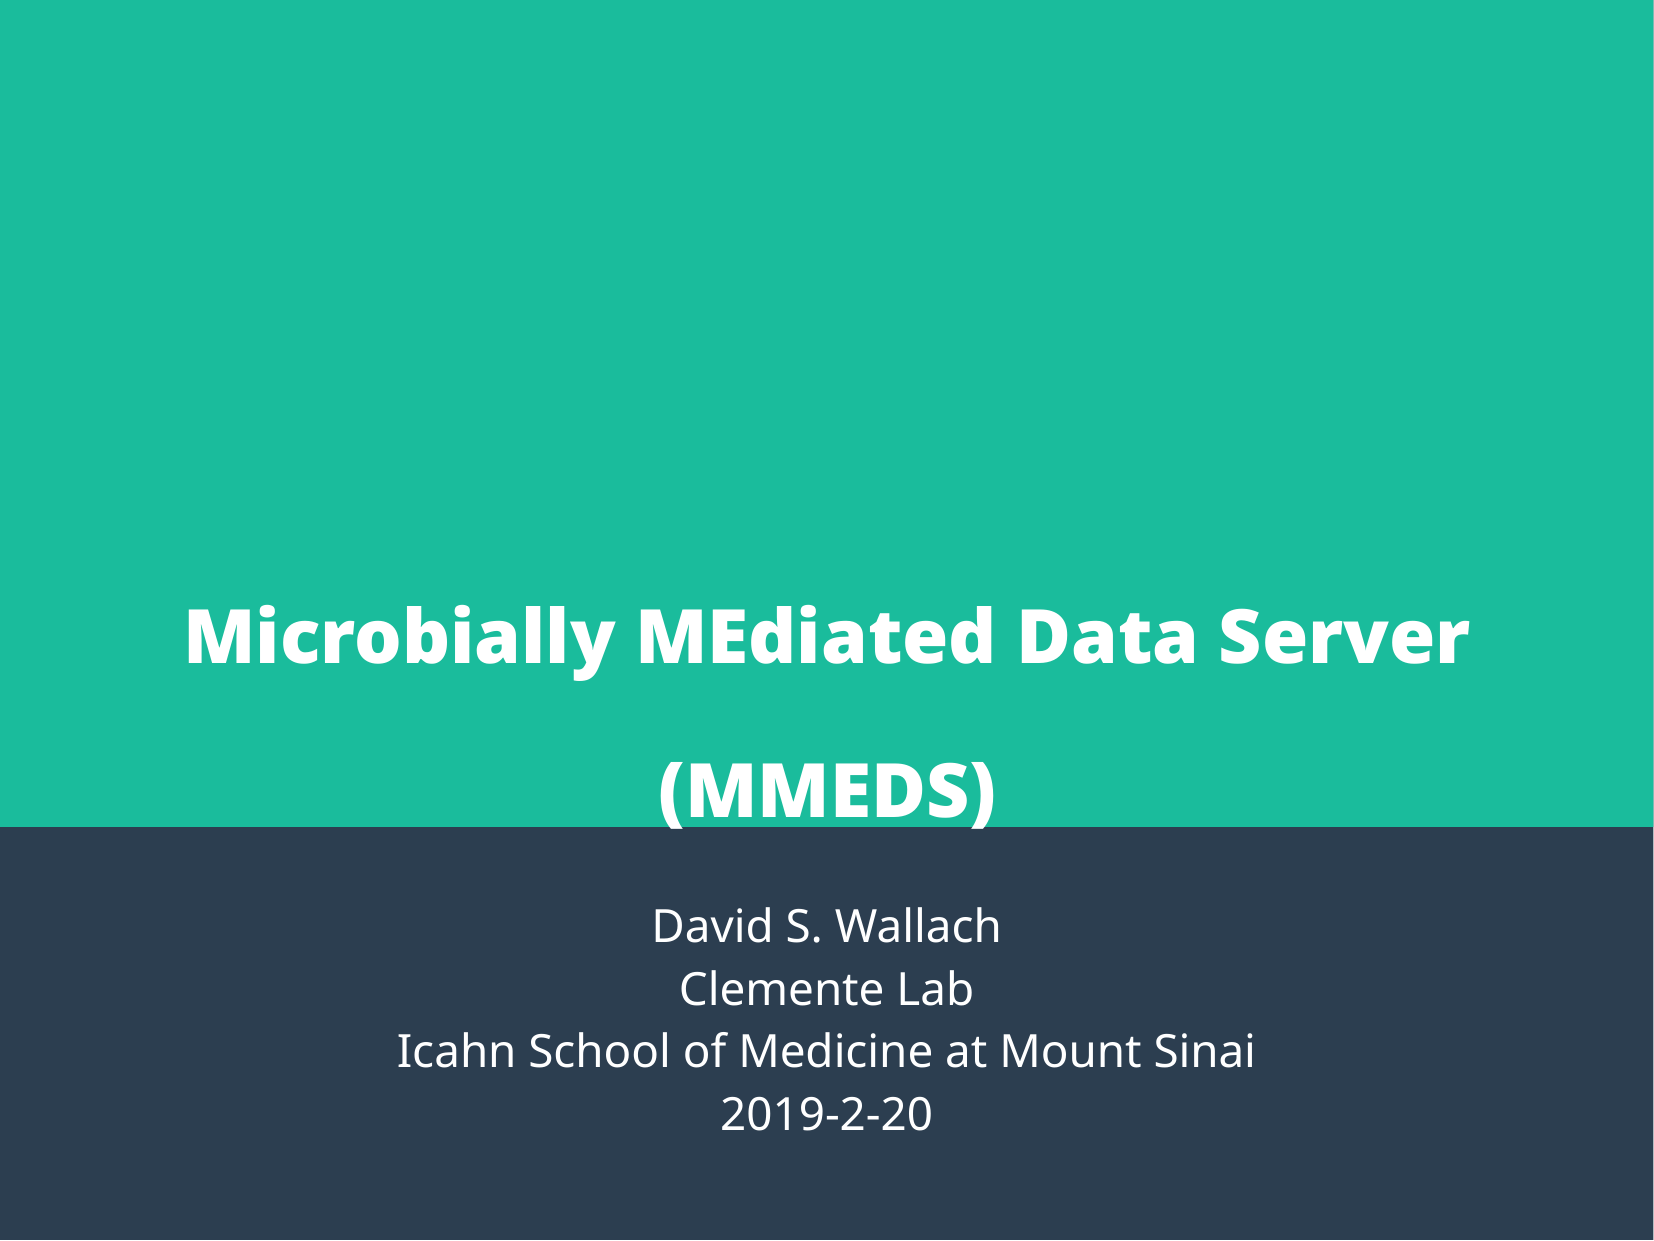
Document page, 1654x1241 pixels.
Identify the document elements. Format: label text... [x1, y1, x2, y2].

subtitle David S. Wallach Clemente Lab Icahn School of Medicine at Mount Sinai 2019-2-20 [59, 856, 1595, 1182]
title Microbially MEdiated Data Server (MMEDS) [60, 555, 1596, 817]
